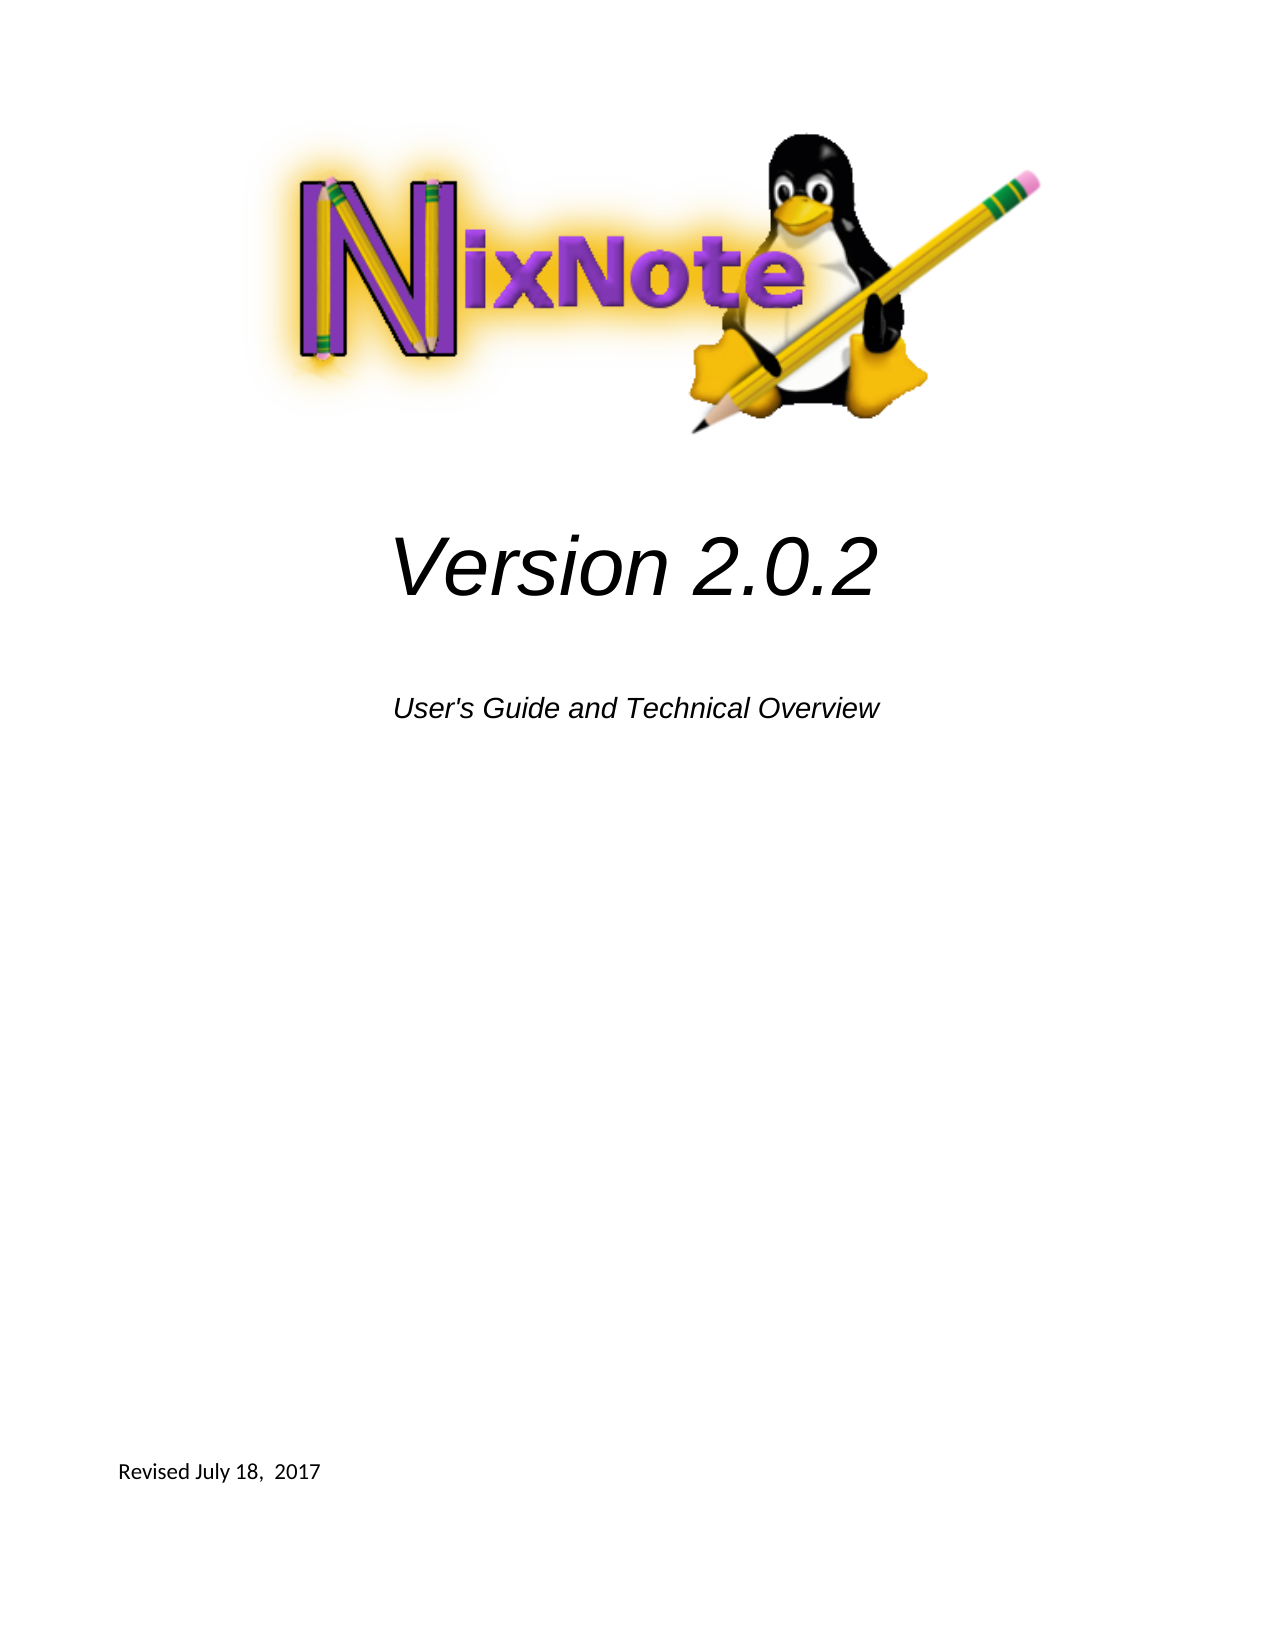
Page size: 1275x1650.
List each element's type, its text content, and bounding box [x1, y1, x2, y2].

picture [222, 118, 1053, 437]
subtitle Version 2.0.2 [118, 517, 1157, 613]
subtitle User's Guide and Technical Overview [118, 653, 1157, 725]
text Revised July 18, 2017 [118, 1457, 1157, 1485]
